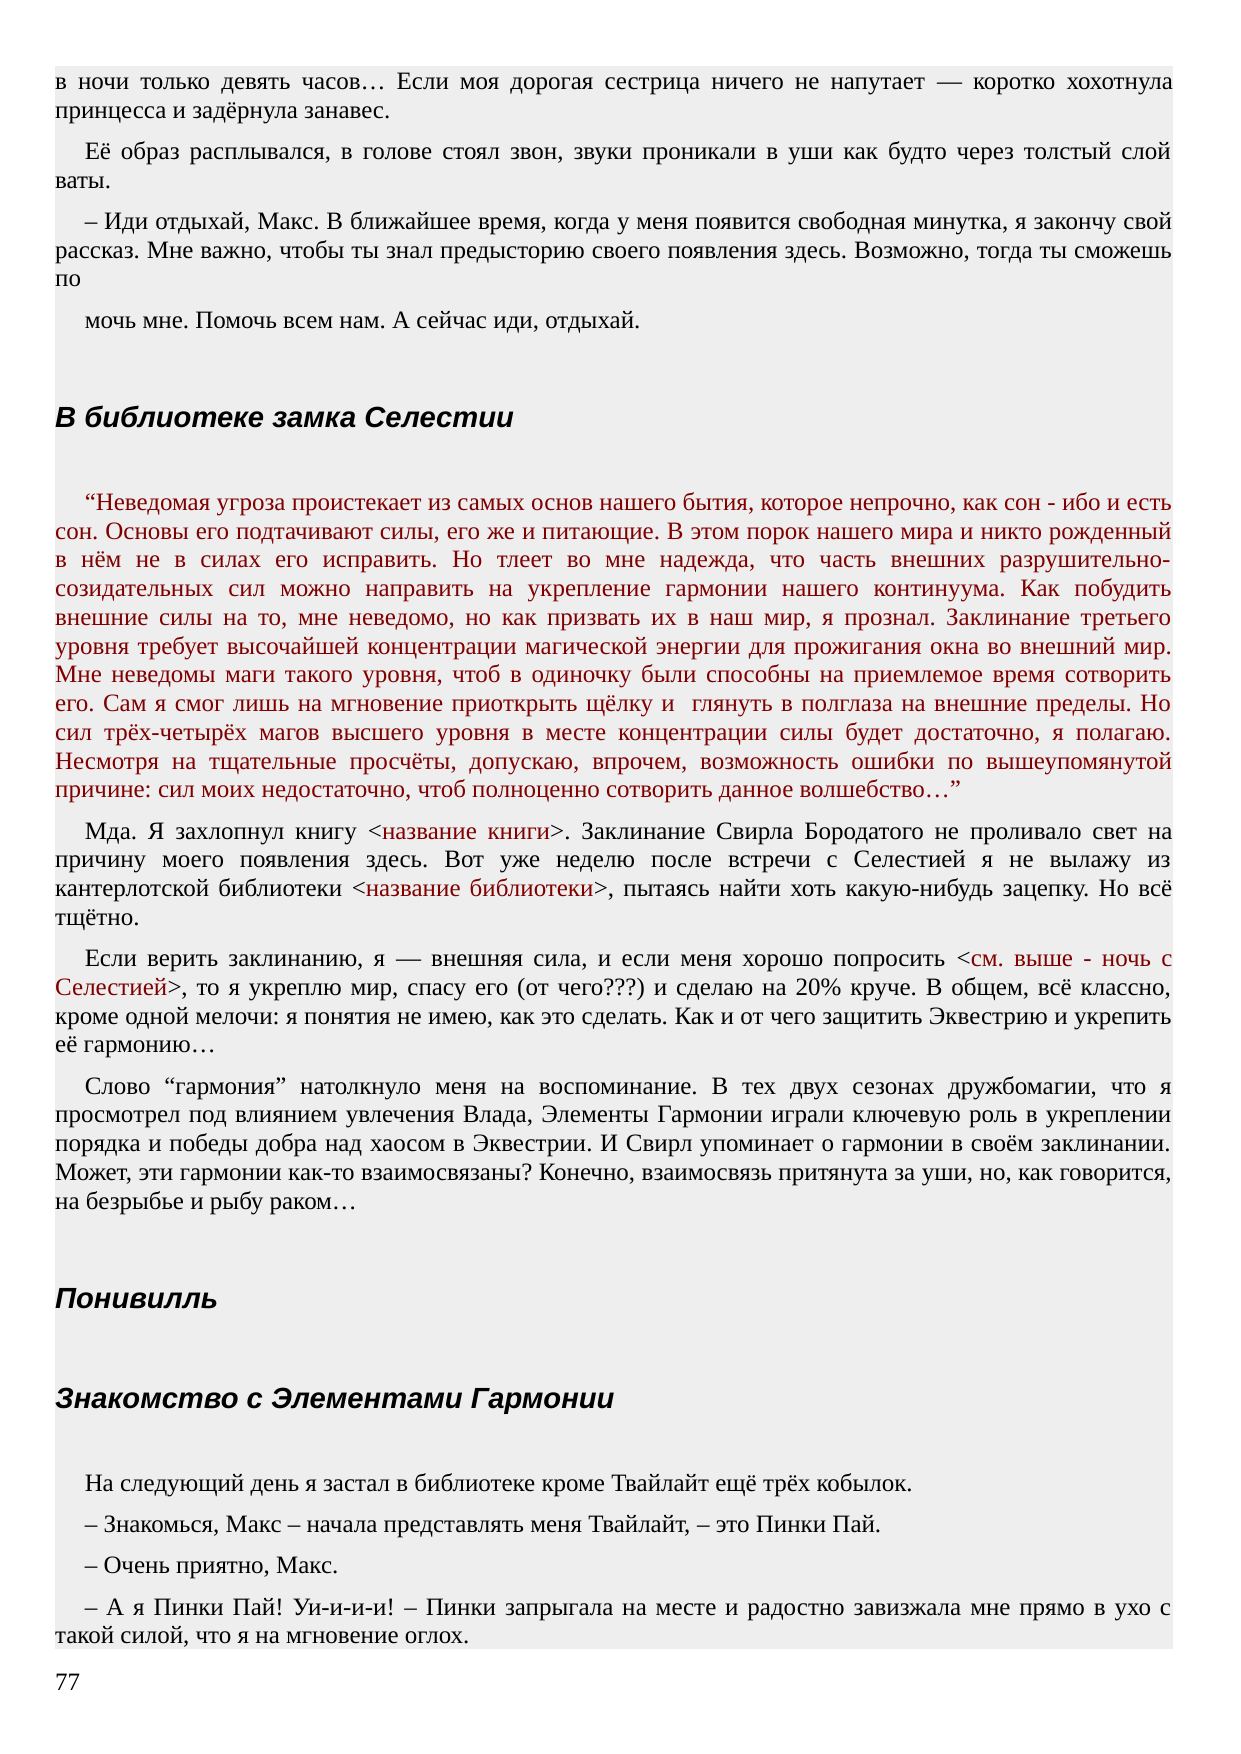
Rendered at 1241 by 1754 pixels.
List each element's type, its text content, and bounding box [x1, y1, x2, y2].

text “Неведомая угроза проистекает из самых основ нашего бытия, которое непрочно, как сон - ибо и есть сон. Основы его подтачивают силы, его же и питающие. В этом порок нашего мира и никто рожденный в нём не в силах его исправить. Но тлеет во мне надежда, что часть внешних разрушительно-созидательных сил можно направить на укрепление гармонии нашего континуума. Как побудить внешние силы на то, мне неведомо, но как призвать их в наш мир, я прознал. Заклинание третьего уровня требует высочайшей концентрации магической энергии для прожигания окна во внешний мир. Мне неведомы маги такого уровня, чтоб в одиночку были способны на приемлемое время сотворить его. Сам я смог лишь на мгновение приоткрыть щёлку и глянуть в полглаза на внешние пределы. Но сил трёх-четырёх магов высшего уровня в месте концентрации силы будет достаточно, я полагаю. Несмотря на тщательные просчёты, допускаю, впрочем, возможность ошибки по вышеупомянутой причине: сил моих недостаточно, чтоб полноценно сотворить данное волшебство…” [55, 487, 1173, 803]
text – Знакомься, Макс – начала представлять меня Твайлайт, – это Пинки Пай. [55, 1509, 1173, 1538]
subtitle В библиотеке замка Селестии [55, 400, 1173, 433]
text мочь мне. Помочь всем нам. А сейчас иди, отдыхай. [55, 305, 1173, 333]
text Её образ расплывался, в голове стоял звон, звуки проникали в уши как будто через толстый слой ваты. [55, 136, 1173, 193]
text Мда. Я захлопнул книгу <название книги>. Заклинание Свирла Бородатого не проливало свет на причину моего появления здесь. Вот уже неделю после встречи с Селестией я не вылажу из кантерлотской библиотеки <название библиотеки>, пытаясь найти хоть какую-нибудь зацепку. Но всё тщётно. [55, 816, 1173, 931]
text Слово “гармония” натолкнуло меня на воспоминание. В тех двух сезонах дружбомагии, что я просмотрел под влиянием увлечения Влада, Элементы Гармонии играли ключевую роль в укреплении порядка и победы добра над хаосом в Эквестрии. И Свирл упоминает о гармонии в своём заклинании. Может, эти гармонии как-то взаимосвязаны? Конечно, взаимосвязь притянута за уши, но, как говорится, на безрыбье и рыбу раком… [55, 1071, 1173, 1214]
text в ночи только девять часов… Если моя дорогая сестрица ничего не напутает — коротко хохотнула принцесса и задёрнула занавес. [55, 66, 1173, 123]
subtitle Знакомство с Элементами Гармонии [55, 1381, 1173, 1414]
text На следующий день я застал в библиотеке кроме Твайлайт ещё трёх кобылок. [55, 1468, 1173, 1497]
text – А я Пинки Пай! Уи-и-и-и! – Пинки запрыгала на месте и радостно завизжала мне прямо в ухо с такой силой, что я на мгновение оглох. [55, 1592, 1173, 1649]
text – Очень приятно, Макс. [55, 1550, 1173, 1579]
subtitle Понивилль [55, 1281, 1173, 1314]
text Если верить заклинанию, я — внешняя сила, и если меня хорошо попросить <см. выше - ночь с Селестией>, то я укреплю мир, спасу его (от чего???) и сделаю на 20% круче. В общем, всё классно, кроме одной мелочи: я понятия не имею, как это сделать. Как и от чего защитить Эквестрию и укрепить её гармонию… [55, 943, 1173, 1058]
text – Иди отдыхай, Макс. В ближайшее время, когда у меня появится свободная минутка, я закончу свой рассказ. Мне важно, чтобы ты знал предысторию своего появления здесь. Возможно, тогда ты сможешь по [55, 206, 1173, 292]
